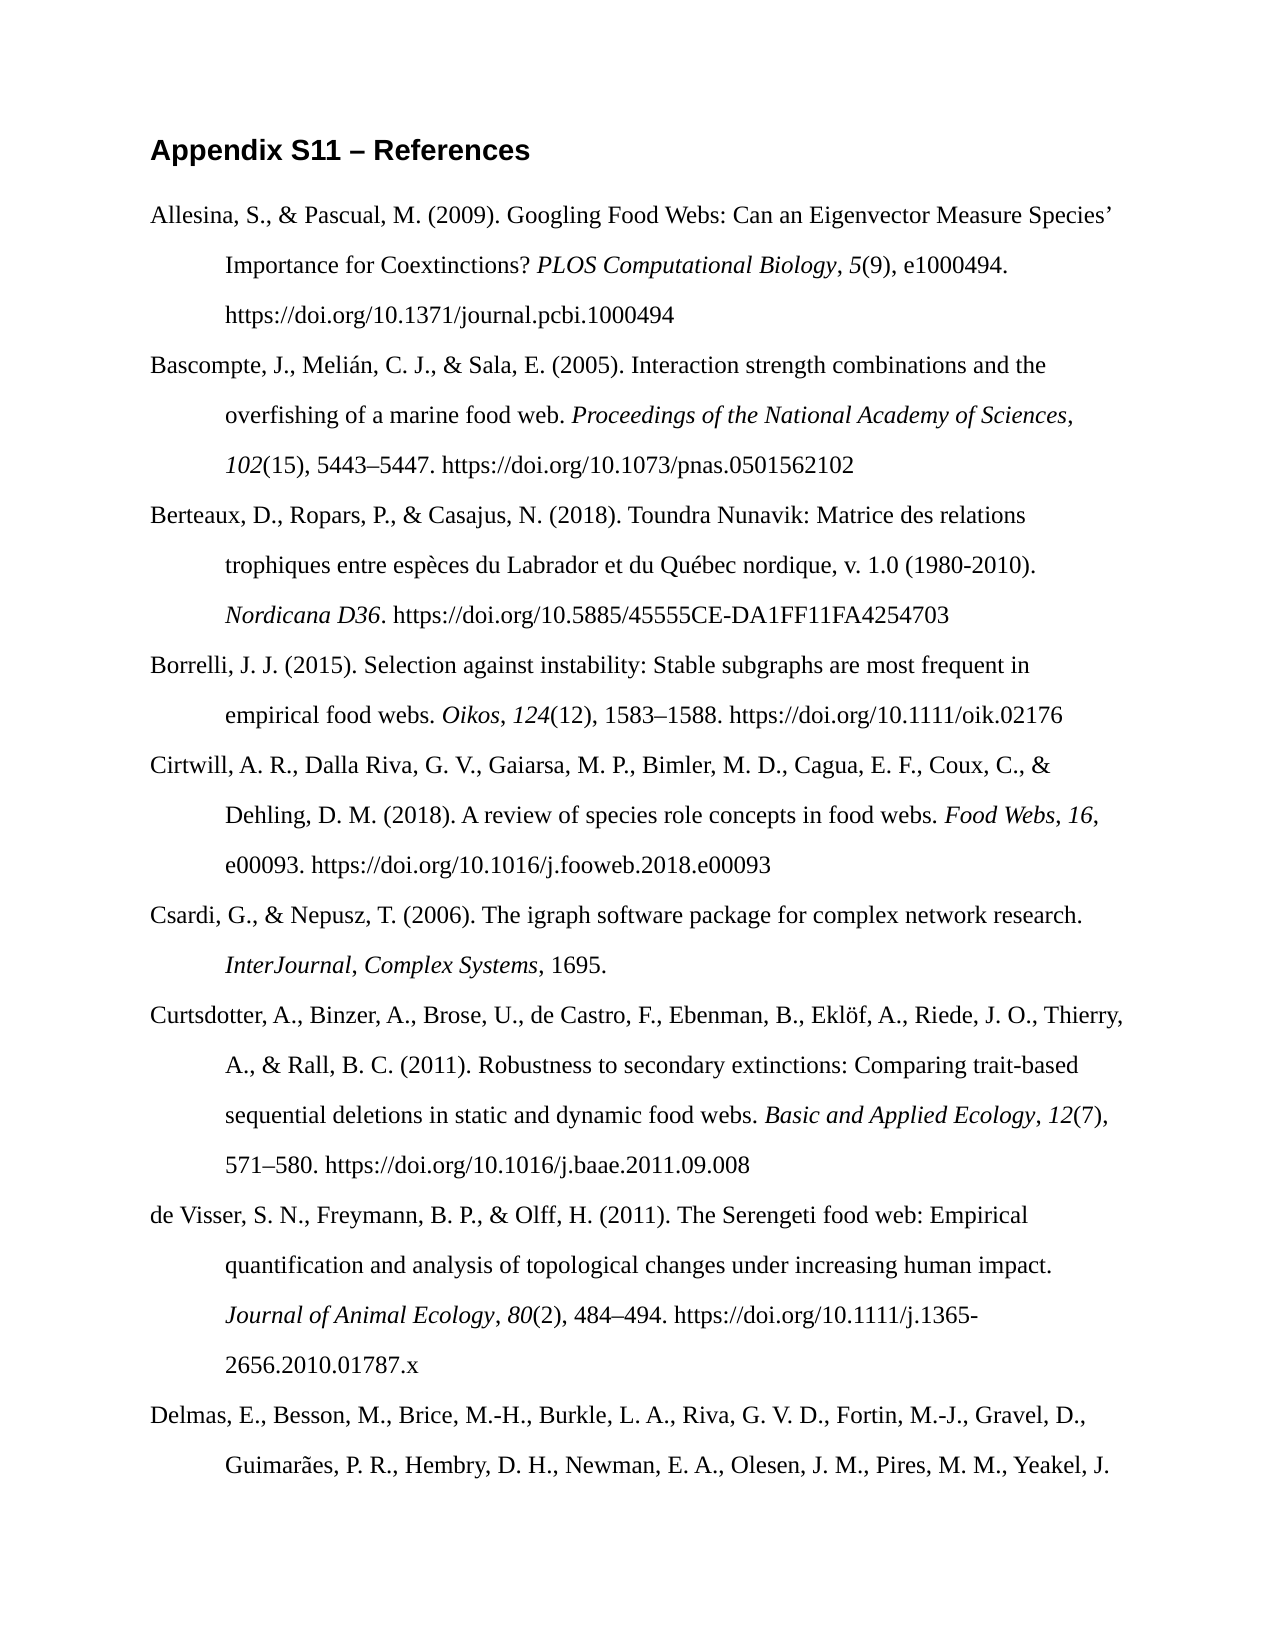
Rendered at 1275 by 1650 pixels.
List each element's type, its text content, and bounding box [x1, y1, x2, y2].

text de Visser, S. N., Freymann, B. P., & Olff, H. (2011). The Serengeti food web: Empirical quantification and analysis of topological changes under increasing human impact. Journal of Animal Ecology, 80(2), 484–494. https://doi.org/10.1111/j.1365-2656.2010.01787.x [150, 1179, 1125, 1379]
text Csardi, G., & Nepusz, T. (2006). The igraph software package for complex network research. InterJournal, Complex Systems, 1695. [150, 879, 1125, 979]
text Allesina, S., & Pascual, M. (2009). Googling Food Webs: Can an Eigenvector Measure Species’ Importance for Coextinctions? PLOS Computational Biology, 5(9), e1000494. https://doi.org/10.1371/journal.pcbi.1000494 [150, 179, 1125, 329]
text Berteaux, D., Ropars, P., & Casajus, N. (2018). Toundra Nunavik: Matrice des relations trophiques entre espèces du Labrador et du Québec nordique, v. 1.0 (1980-2010). Nordicana D36. https://doi.org/10.5885/45555CE-DA1FF11FA4254703 [150, 479, 1125, 629]
text Delmas, E., Besson, M., Brice, M.-H., Burkle, L. A., Riva, G. V. D., Fortin, M.-J., Gravel, D., Guimarães, P. R., Hembry, D. H., Newman, E. A., Olesen, J. M., Pires, M. M., Yeakel, J. [150, 1379, 1125, 1479]
text Cirtwill, A. R., Dalla Riva, G. V., Gaiarsa, M. P., Bimler, M. D., Cagua, E. F., Coux, C., & Dehling, D. M. (2018). A review of species role concepts in food webs. Food Webs, 16, e00093. https://doi.org/10.1016/j.fooweb.2018.e00093 [150, 729, 1125, 879]
text Bascompte, J., Melián, C. J., & Sala, E. (2005). Interaction strength combinations and the overfishing of a marine food web. Proceedings of the National Academy of Sciences, 102(15), 5443–5447. https://doi.org/10.1073/pnas.0501562102 [150, 329, 1125, 479]
text Borrelli, J. J. (2015). Selection against instability: Stable subgraphs are most frequent in empirical food webs. Oikos, 124(12), 1583–1588. https://doi.org/10.1111/oik.02176 [150, 629, 1125, 729]
subtitle Appendix S11 – References [150, 133, 1125, 166]
text Curtsdotter, A., Binzer, A., Brose, U., de Castro, F., Ebenman, B., Eklöf, A., Riede, J. O., Thierry, A., & Rall, B. C. (2011). Robustness to secondary extinctions: Comparing trait-based sequential deletions in static and dynamic food webs. Basic and Applied Ecology, 12(7), 571–580. https://doi.org/10.1016/j.baae.2011.09.008 [150, 979, 1125, 1179]
